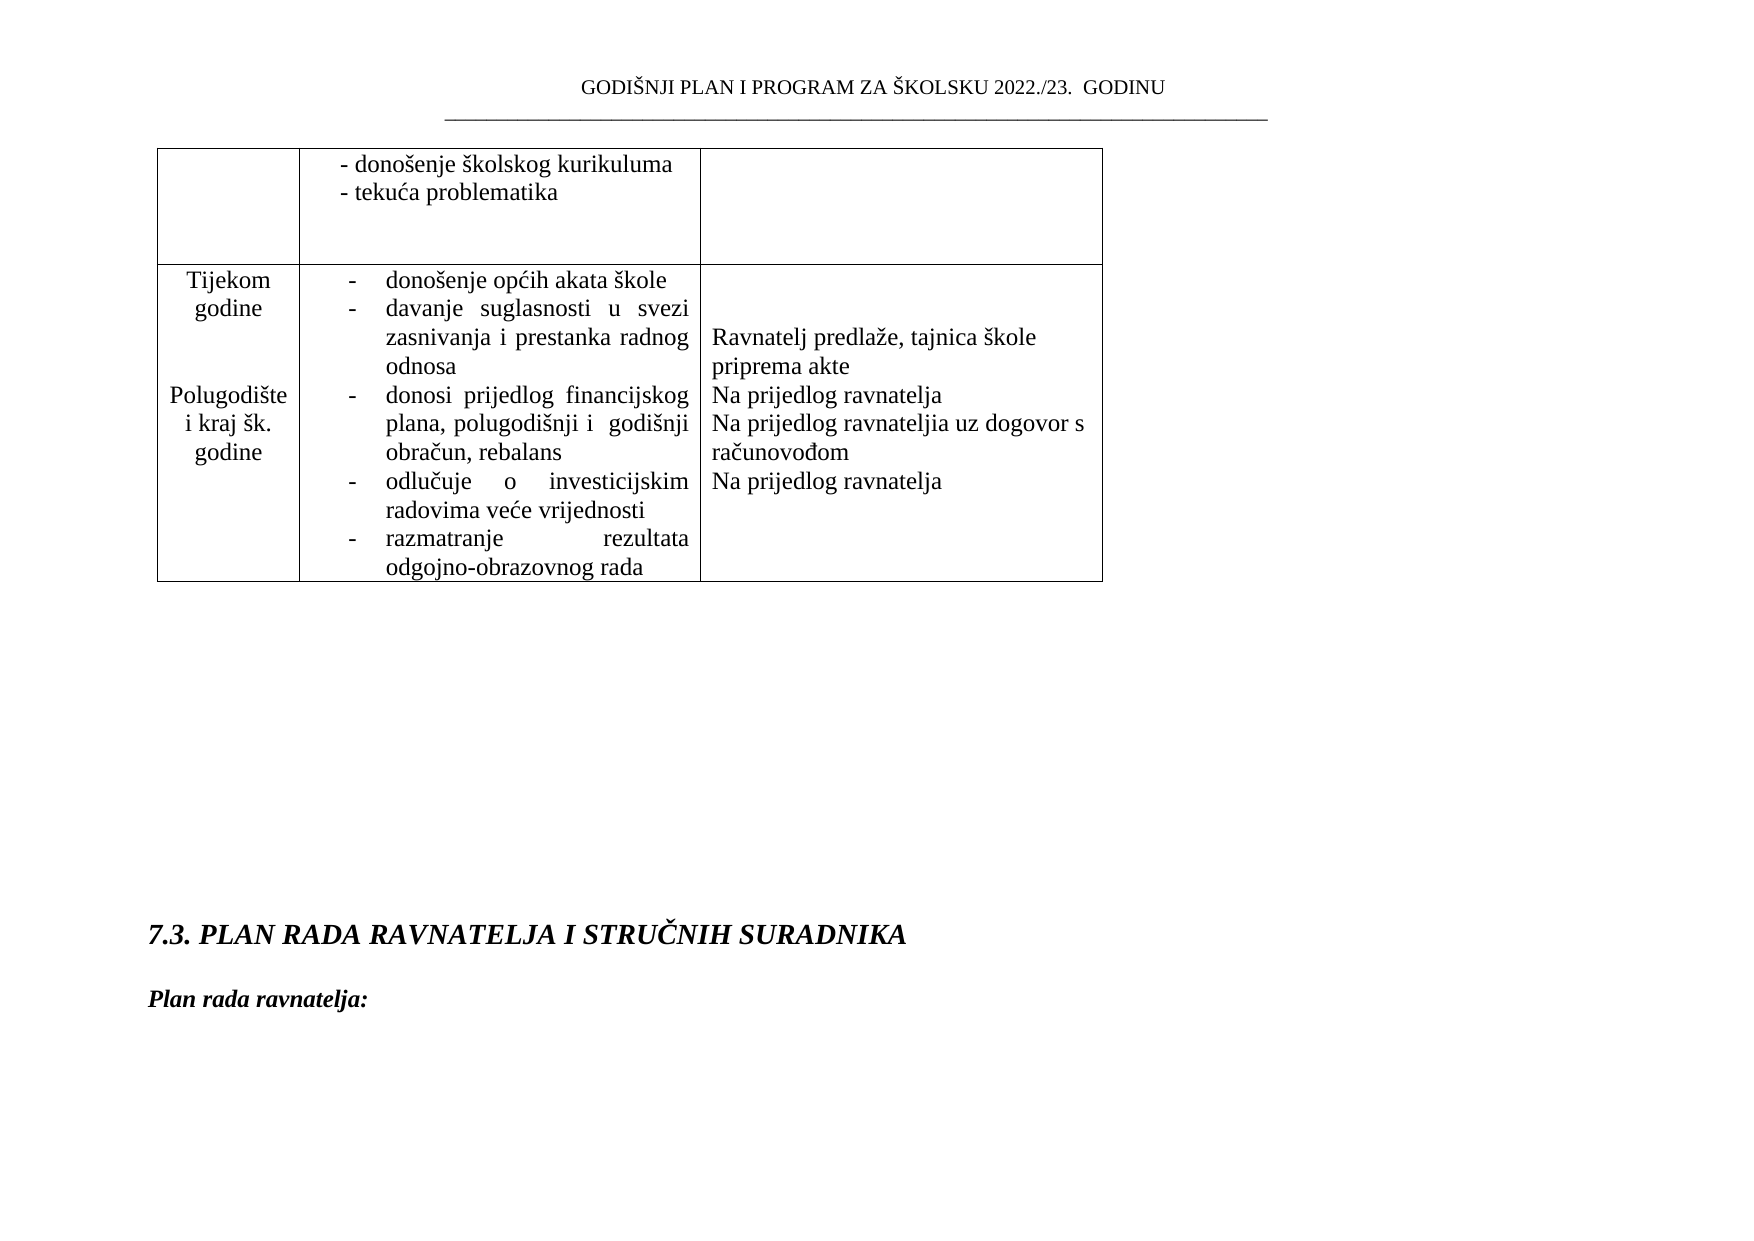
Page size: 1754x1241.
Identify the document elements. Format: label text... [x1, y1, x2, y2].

text 7.3. PLAN RADA RAVNATELJA I STRUČNIH SURADNIKA [148, 917, 1636, 951]
table_cell - donošenje školskog kurikuluma - tekuća problematika [300, 149, 700, 264]
table_cell [701, 149, 1102, 264]
text Plan rada ravnatelja: [148, 984, 1636, 1013]
table_cell Ravnatelj predlaže, tajnica škole priprema akte Na prijedlog ravnatelja Na prijedlog ravnateljia uz dogovor s računovođom Na prijedlog ravnatelja [701, 265, 1102, 581]
table_cell Tijekom godine Polugodište i kraj šk. godine [158, 265, 299, 581]
table_cell donošenje općih akata škole davanje suglasnosti u svezi zasnivanja i prestanka radnog odnosa donosi prijedlog financijskog plana, polugodišnji i godišnji obračun, rebalans odlučuje o investicijskim radovima veće vrijednosti razmatranje rezultata odgojno-obrazovnog rada [300, 265, 700, 581]
table_cell [158, 149, 299, 264]
